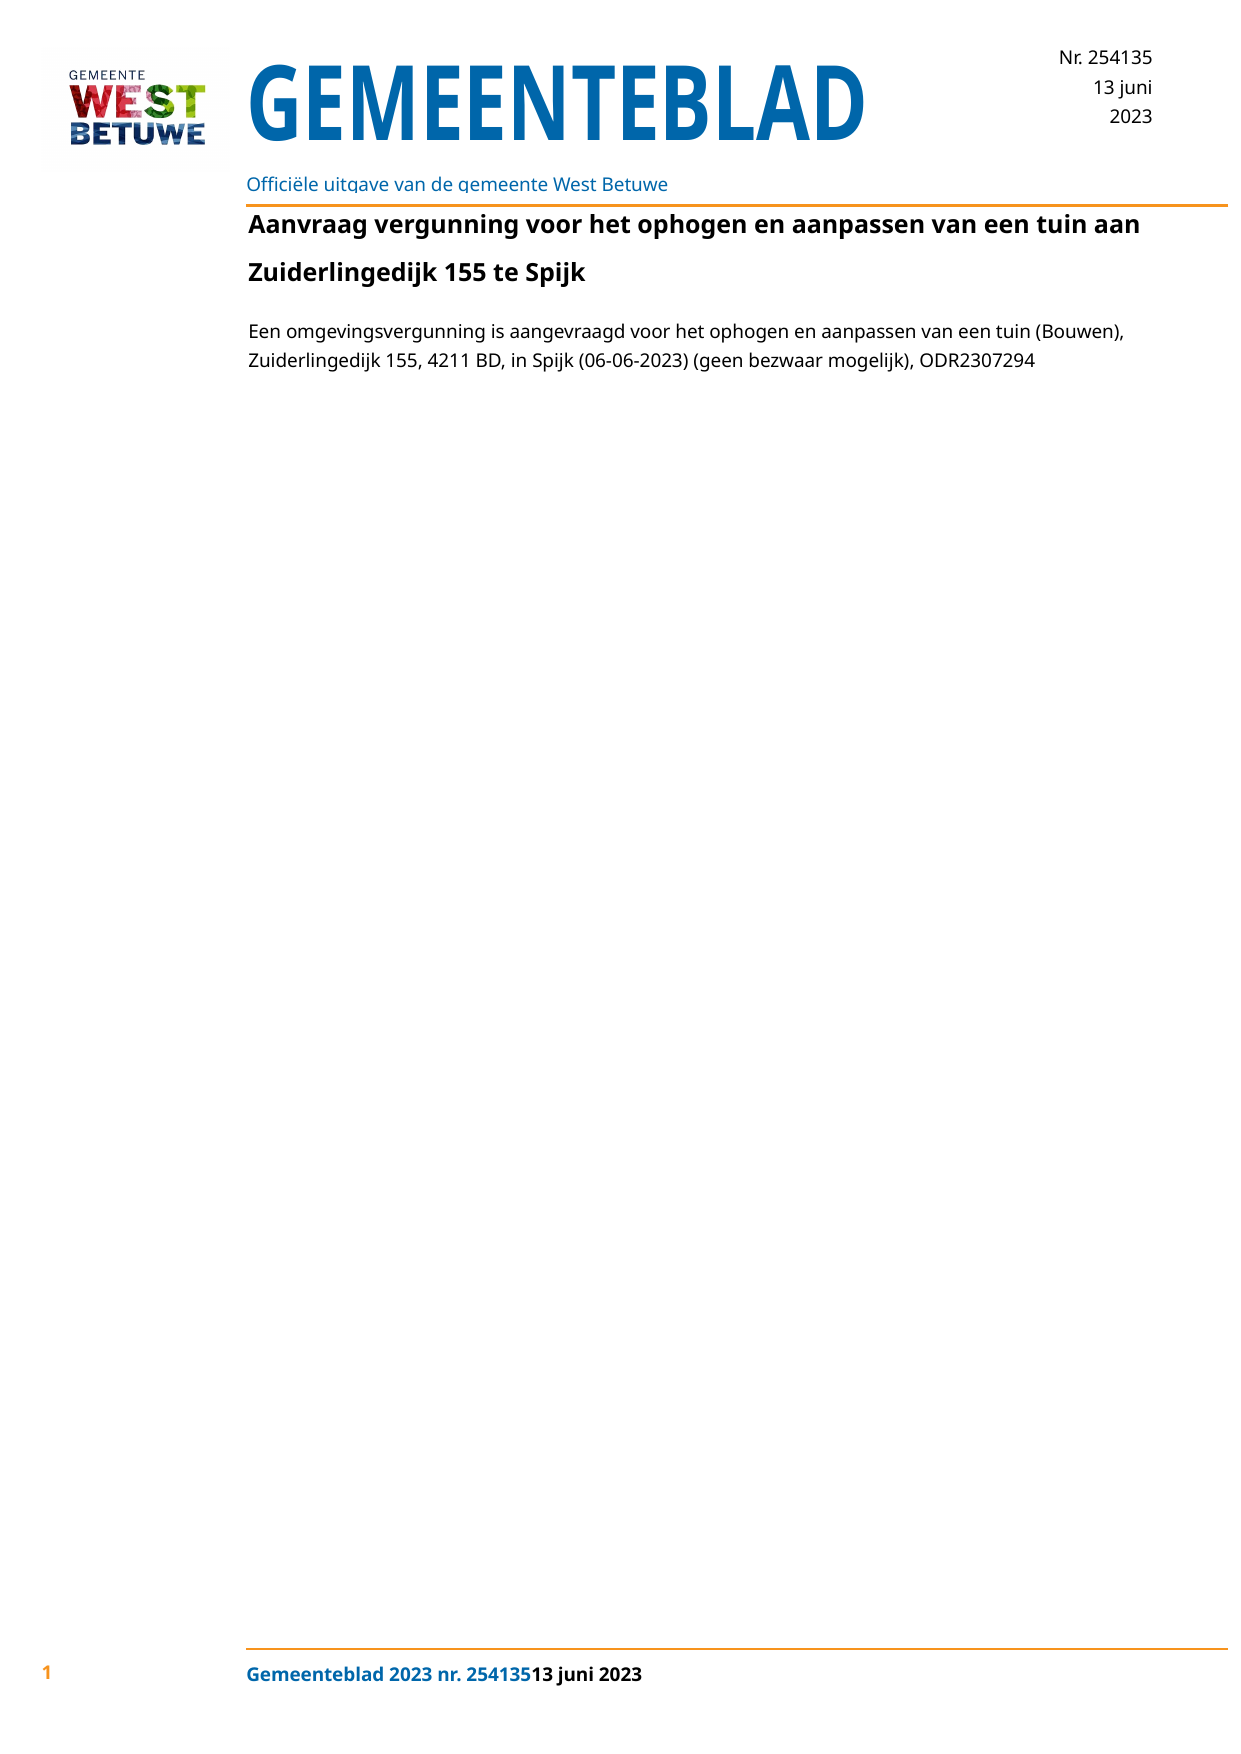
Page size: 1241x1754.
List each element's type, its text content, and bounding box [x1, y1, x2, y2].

picture [41, 47, 231, 172]
text Een omgevingsvergunning is aangevraagd voor het ophogen en aanpassen van een tuin (Bouwen), Zuiderlingedijk 155, 4211 BD, in Spijk (06-06-2023) (geen bezwaar mogelijk), ODR2307294 [248, 318, 1152, 373]
text Aanvraag vergunning voor het ophogen en aanpassen van een tuin aan Zuiderlingedijk 155 te Spijk [248, 207, 1152, 288]
